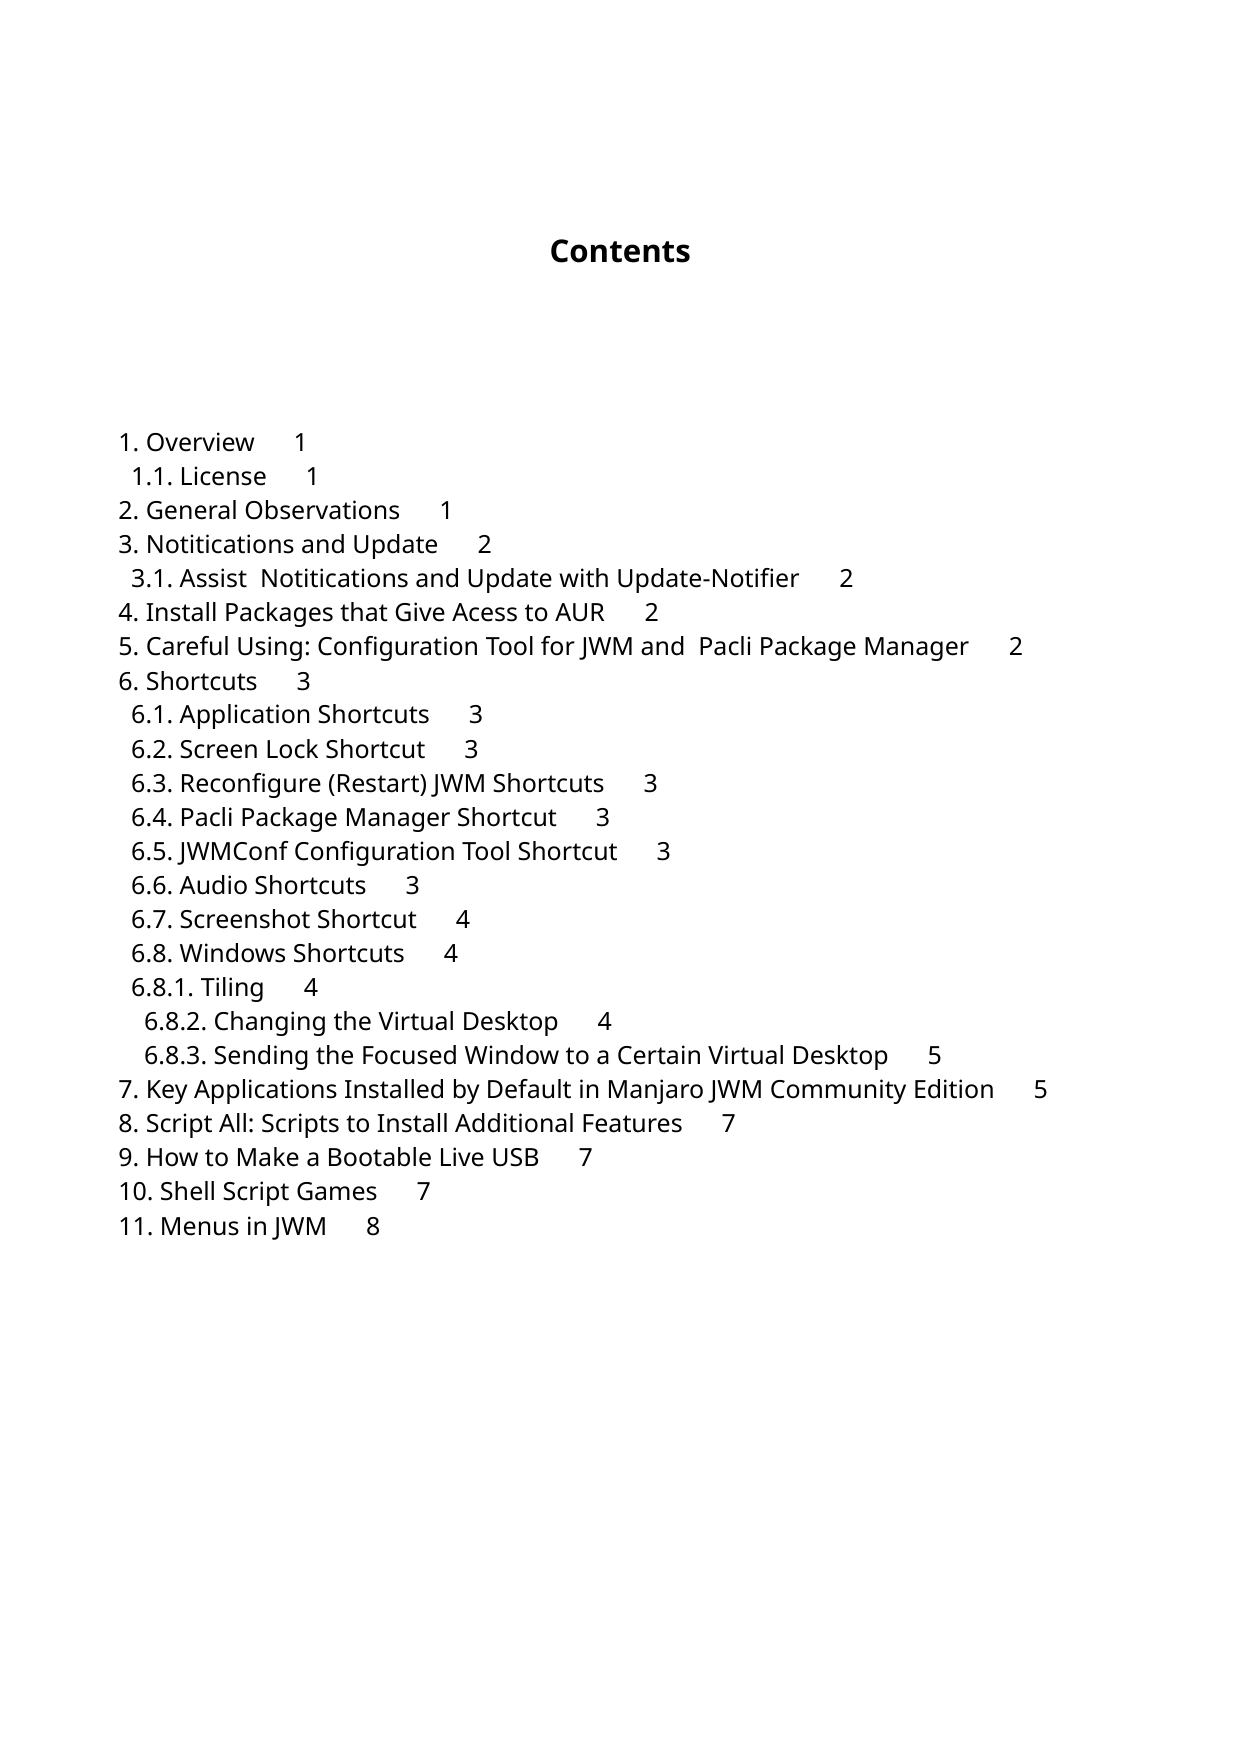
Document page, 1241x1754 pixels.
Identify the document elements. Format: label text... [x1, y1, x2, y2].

text 6.4. Pacli Package Manager Shortcut 3 [118, 799, 1122, 833]
text 1.1. License 1 [118, 459, 1122, 493]
text 3.1. Assist Notitications and Update with Update-Notifier 2 [118, 561, 1122, 595]
text 6.6. Audio Shortcuts 3 [118, 867, 1122, 902]
text 6.8.3. Sending the Focused Window to a Certain Virtual Desktop 5 [118, 1038, 1122, 1072]
text 11. Menus in JWM 8 [118, 1208, 1122, 1242]
text 10. Shell Script Games 7 [118, 1174, 1122, 1208]
text 5. Careful Using: Configuration Tool for JWM and Pacli Package Manager 2 [118, 629, 1122, 663]
text 6.8.1. Tiling 4 [118, 970, 1122, 1004]
text 3. Notitications and Update 2 [118, 527, 1122, 561]
text 8. Script All: Scripts to Install Additional Features 7 [118, 1106, 1122, 1140]
subtitle 6.7. Screenshot Shortcut 4 [118, 902, 1122, 936]
text 2. General Observations 1 [118, 493, 1122, 527]
text 6.1. Application Shortcuts 3 [118, 697, 1122, 731]
text 6.8.2. Changing the Virtual Desktop 4 [118, 1004, 1122, 1038]
text Contents [118, 229, 1122, 271]
text 7. Key Applications Installed by Default in Manjaro JWM Community Edition 5 [118, 1072, 1122, 1106]
text 6.3. Reconfigure (Restart) JWM Shortcuts 3 [118, 765, 1122, 799]
text 6.5. JWMConf Configuration Tool Shortcut 3 [118, 833, 1122, 867]
text 1. Overview 1 [118, 425, 1122, 459]
text 6.2. Screen Lock Shortcut 3 [118, 731, 1122, 765]
text 6. Shortcuts 3 [118, 663, 1122, 697]
text 6.8. Windows Shortcuts 4 [118, 936, 1122, 970]
text 9. How to Make a Bootable Live USB 7 [118, 1140, 1122, 1174]
text 4. Install Packages that Give Acess to AUR 2 [118, 595, 1122, 629]
